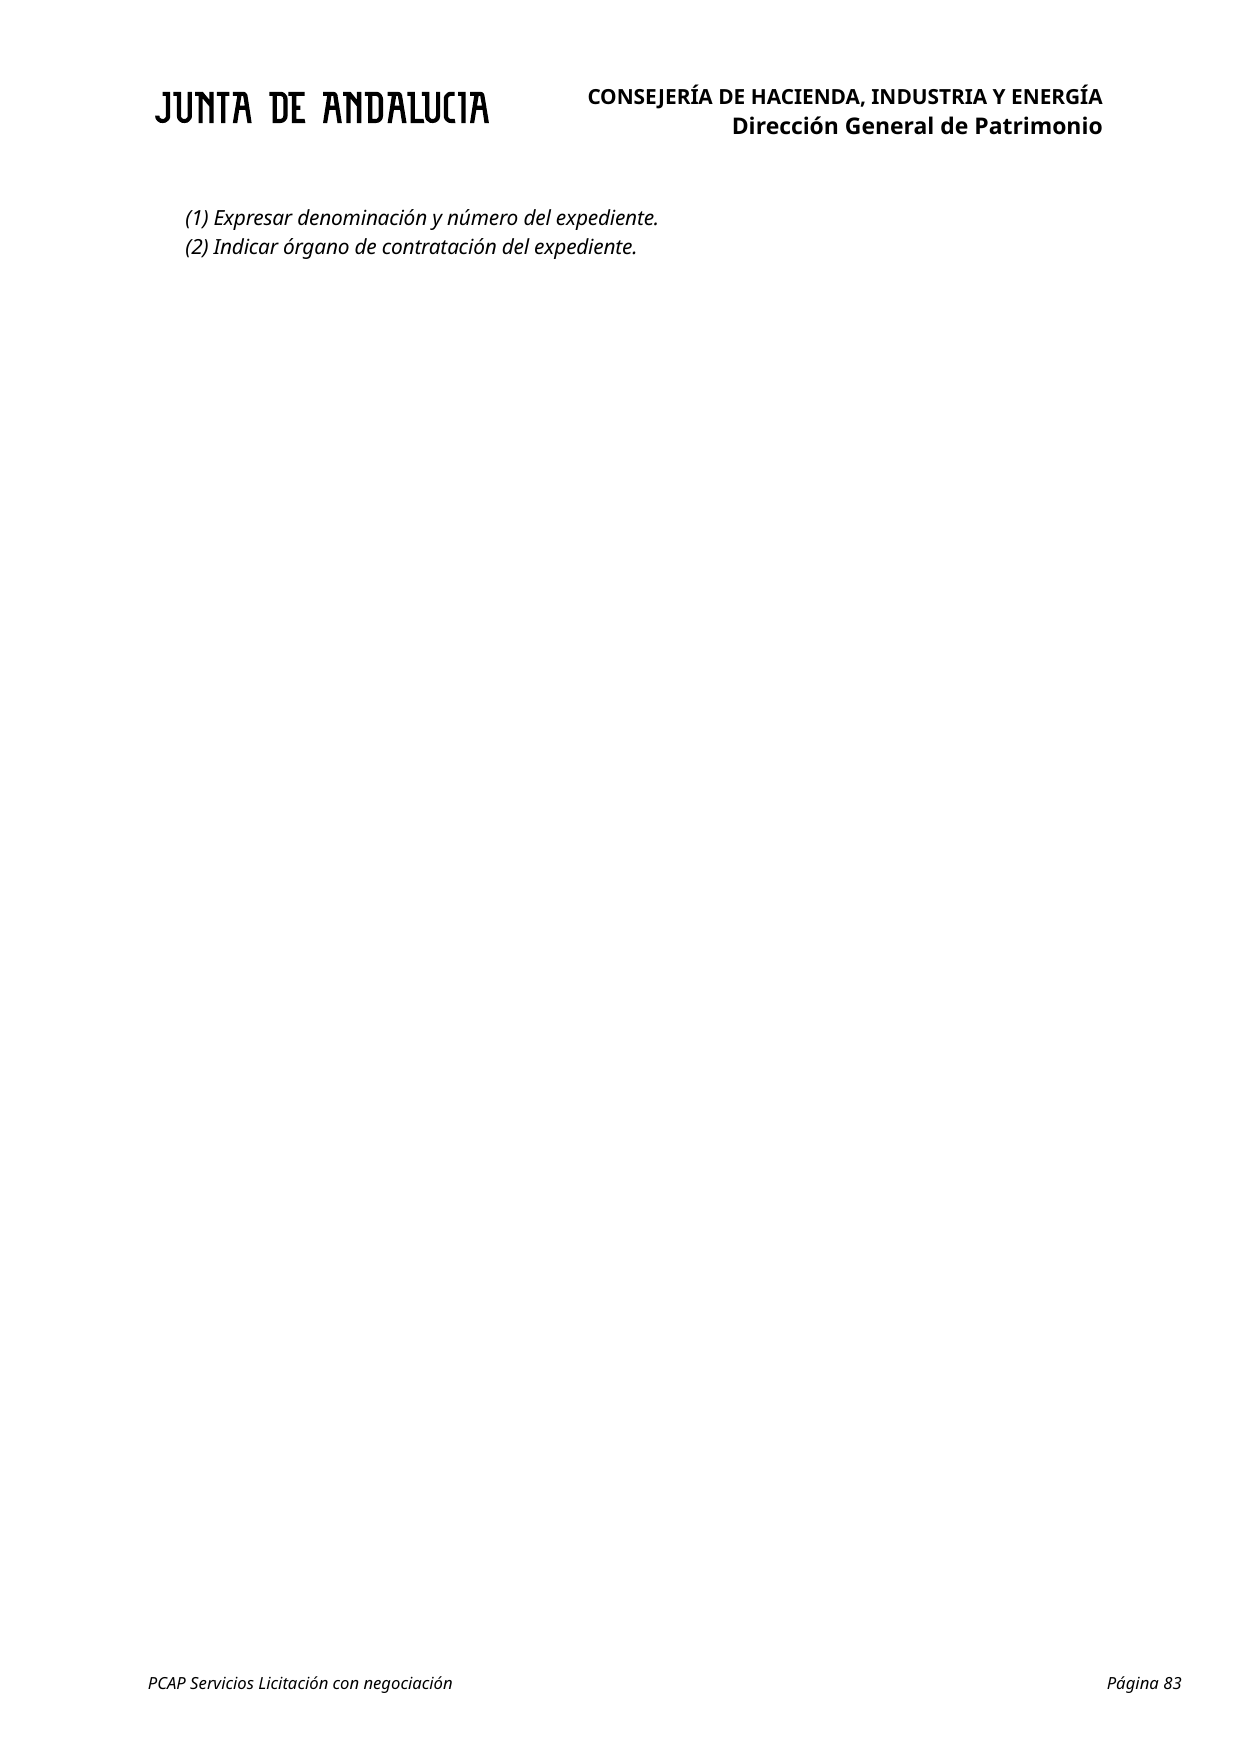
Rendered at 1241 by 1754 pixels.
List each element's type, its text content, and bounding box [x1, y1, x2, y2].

text (2) Indicar órgano de contratación del expediente. [185, 232, 1110, 260]
text (1) Expresar denominación y número del expediente. [185, 203, 1110, 232]
